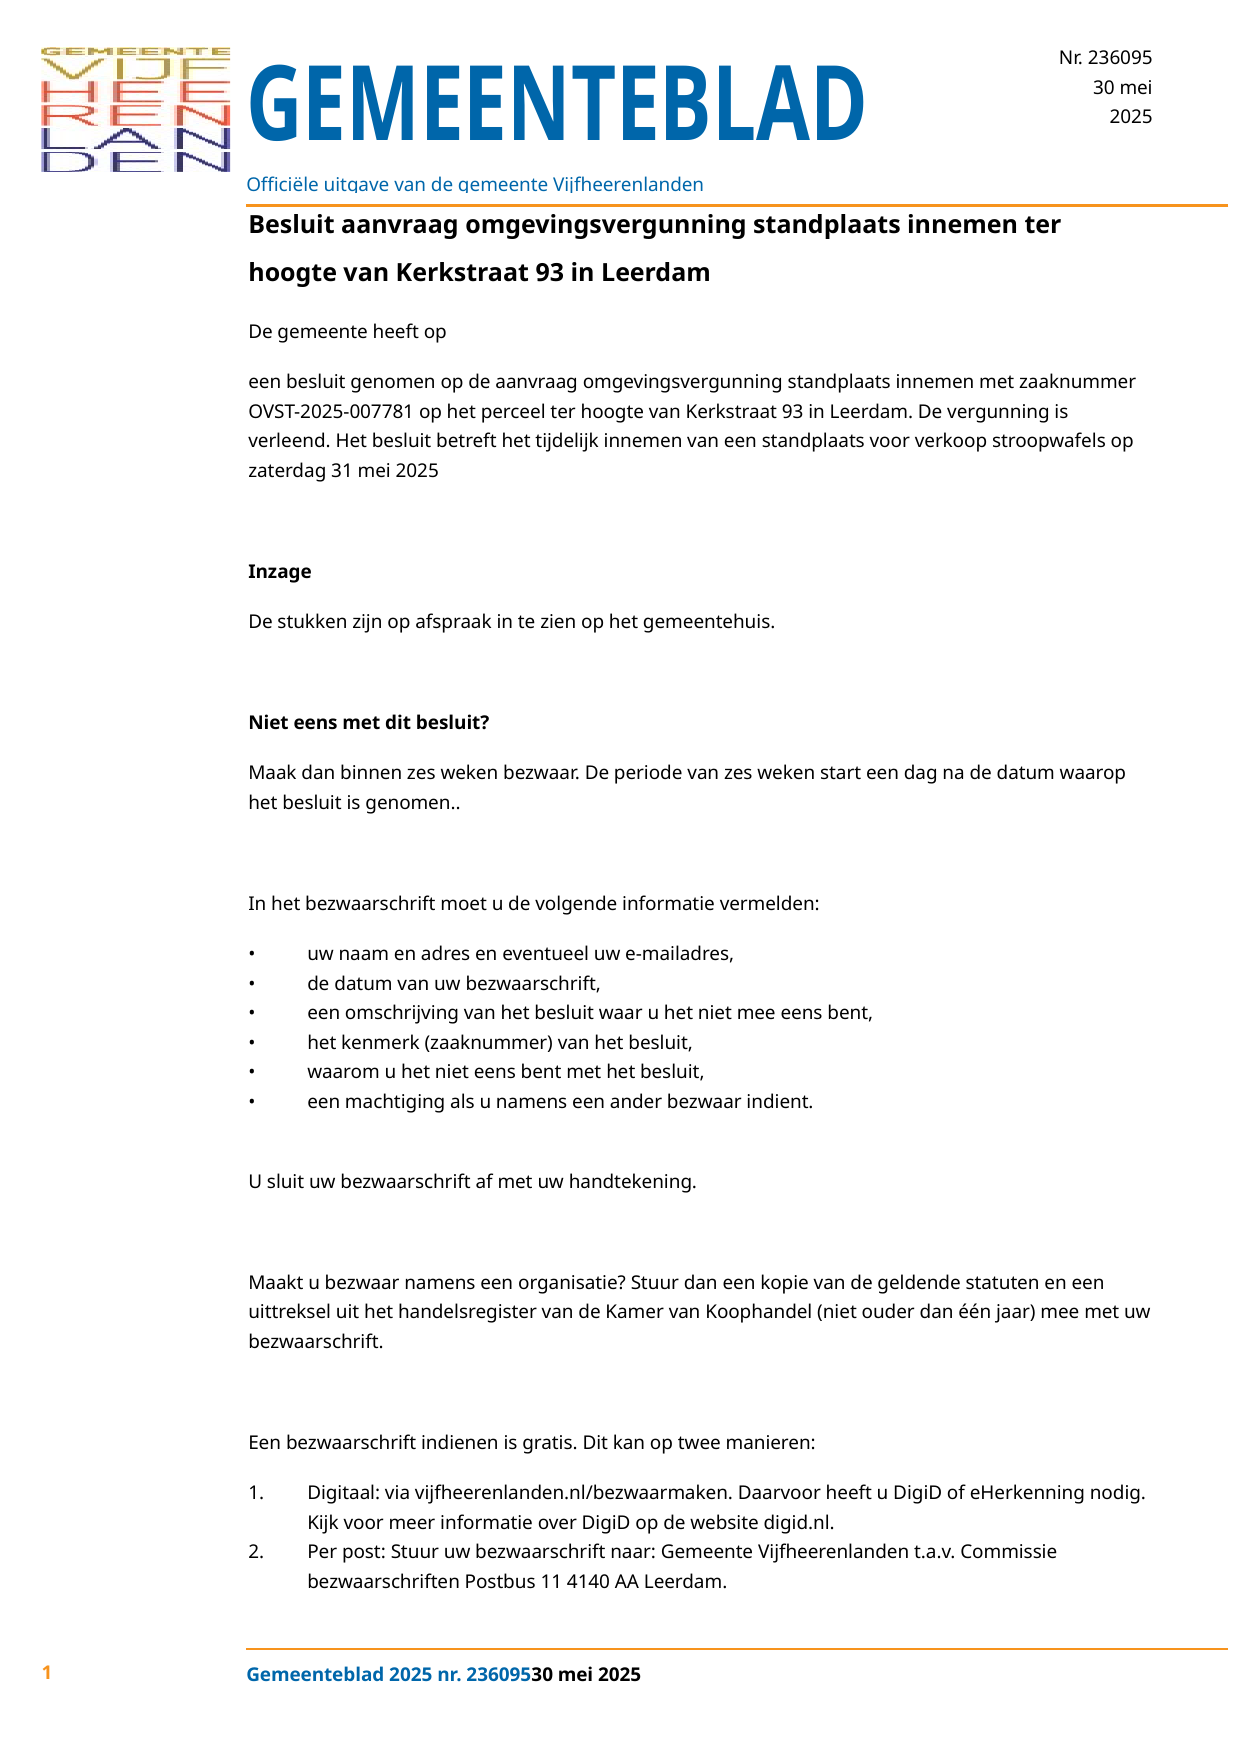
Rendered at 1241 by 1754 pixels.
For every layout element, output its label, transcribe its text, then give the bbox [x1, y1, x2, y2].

text Maak dan binnen zes weken bezwaar. De periode van zes weken start een dag na de datum waarop het besluit is genomen.. [248, 759, 1152, 815]
text In het bezwaarschrift moet u de volgende informatie vermelden: [248, 890, 1152, 916]
text Een bezwaarschrift indienen is gratis. Dit kan op twee manieren: [248, 1429, 1152, 1455]
text Niet eens met dit besluit? [248, 709, 1152, 735]
text Maakt u bezwaar namens een organisatie? Stuur dan een kopie van de geldende statuten en een uittreksel uit het handelsregister van de Kamer van Koophandel (niet ouder dan één jaar) mee met uw bezwaarschrift. [248, 1269, 1152, 1354]
text De stukken zijn op afspraak in te zien op het gemeentehuis. [248, 608, 1152, 634]
list waarom u het niet eens bent met het besluit, [248, 1059, 1152, 1084]
list de datum van uw bezwaarschrift, [248, 970, 1152, 996]
text Inzage [248, 558, 1152, 584]
list Per post: Stuur uw bezwaarschrift naar: Gemeente Vijfheerenlanden t.a.v. Commissie bezwaarschriften Postbus 11 4140 AA Leerdam. [248, 1539, 1152, 1594]
text U sluit uw bezwaarschrift af met uw handtekening. [248, 1168, 1152, 1194]
text een besluit genomen op de aanvraag omgevingsvergunning standplaats innemen met zaaknummer OVST-2025-007781 op het perceel ter hoogte van Kerkstraat 93 in Leerdam. De vergunning is verleend. Het besluit betreft het tijdelijk innemen van een standplaats voor verkoop stroopwafels op zaterdag 31 mei 2025 [248, 368, 1152, 483]
list een machtiging als u namens een ander bezwaar indient. [248, 1088, 1152, 1114]
list uw naam en adres en eventueel uw e-mailadres, [248, 940, 1152, 966]
list Digitaal: via vijfheerenlanden.nl/bezwaarmaken. Daarvoor heeft u DigiD of eHerkenning nodig. Kijk voor meer informatie over DigiD op de website digid.nl. [248, 1479, 1152, 1535]
text Besluit aanvraag omgevingsvergunning standplaats innemen ter hoogte van Kerkstraat 93 in Leerdam [248, 207, 1152, 288]
list het kenmerk (zaaknummer) van het besluit, [248, 1029, 1152, 1055]
picture [41, 47, 231, 172]
text De gemeente heeft op [248, 318, 1152, 344]
list een omschrijving van het besluit waar u het niet mee eens bent, [248, 999, 1152, 1025]
